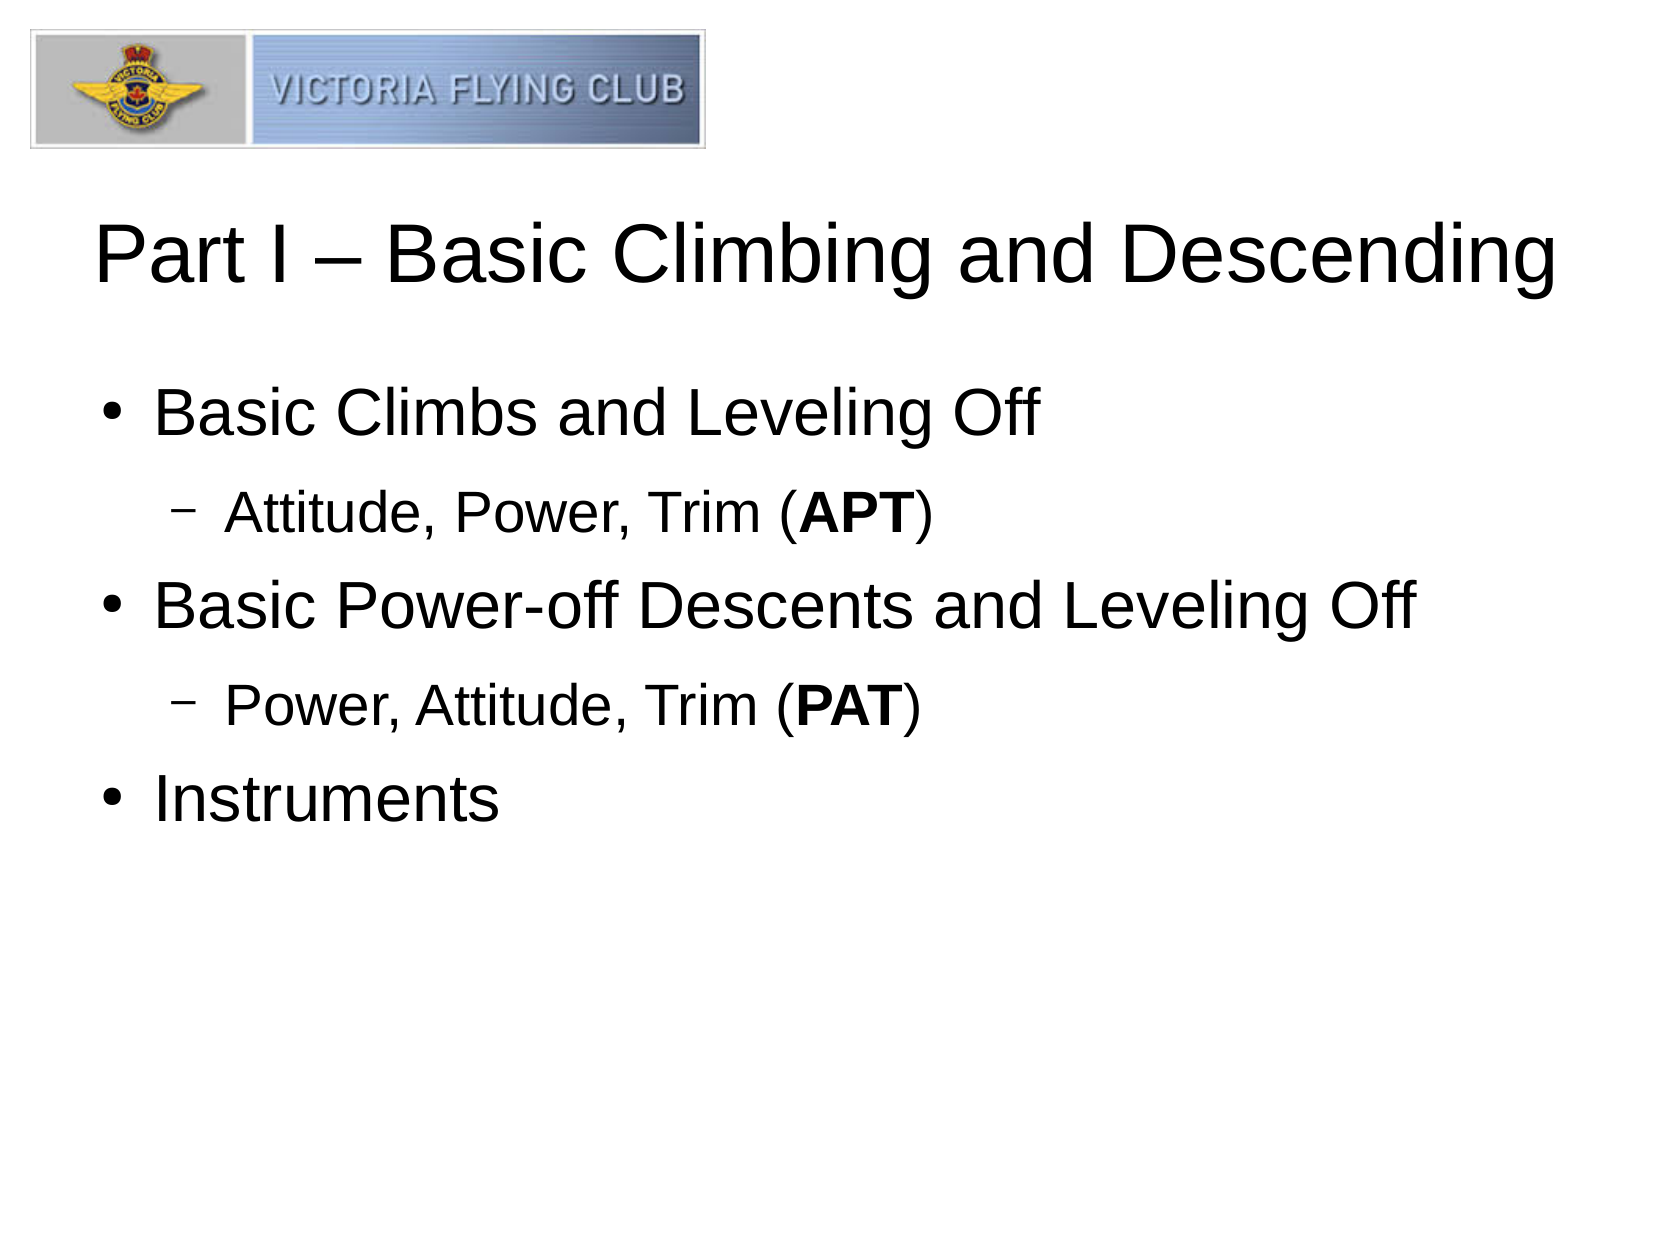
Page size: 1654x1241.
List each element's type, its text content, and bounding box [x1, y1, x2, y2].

title Part I – Basic Climbing and Descending [82, 150, 1571, 358]
picture [30, 29, 706, 149]
list Basic Climbs and Leveling Off Attitude, Power, Trim (APT) Basic Power-off Descents and Leveling Off Power, Attitude, Trim (PAT) Instruments [82, 375, 1571, 1095]
